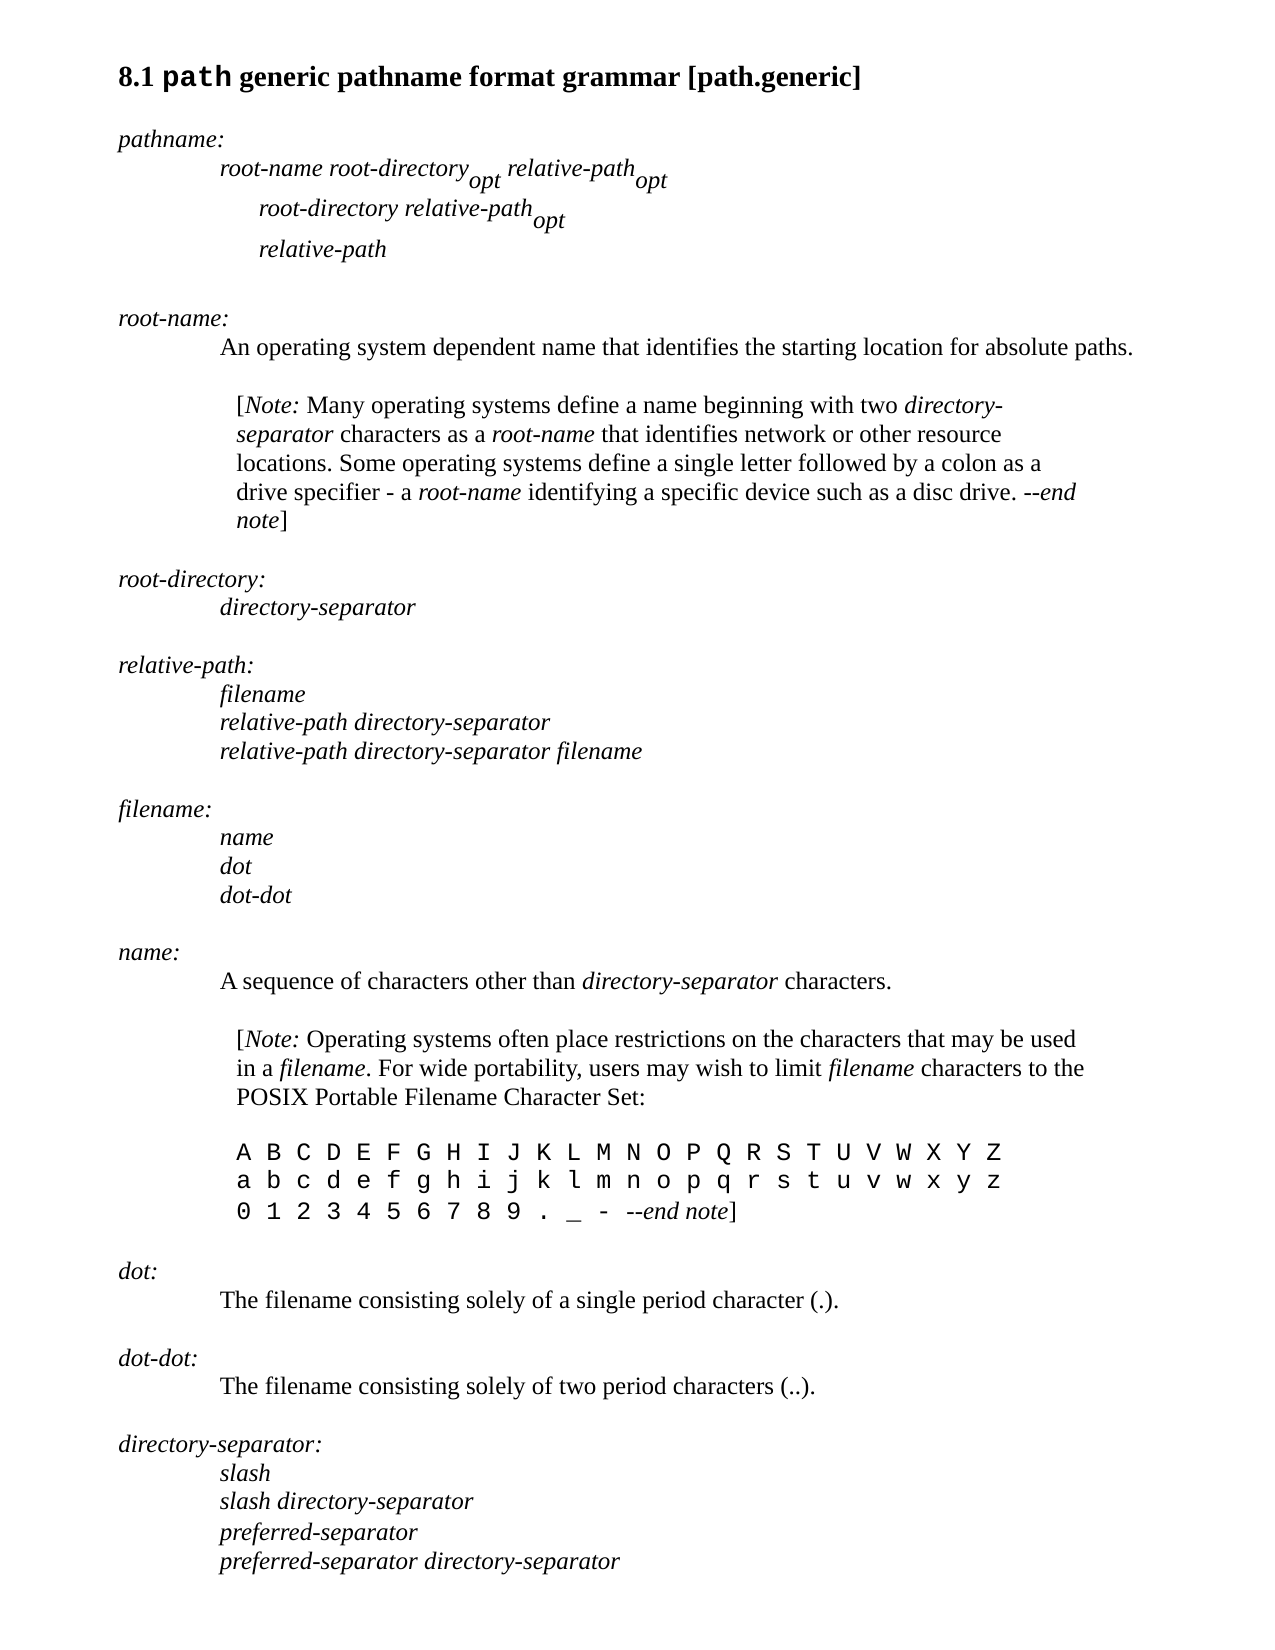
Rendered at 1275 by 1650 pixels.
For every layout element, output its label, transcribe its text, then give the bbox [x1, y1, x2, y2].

text root-name: An operating system dependent name that identifies the starting location for absolute paths. [118, 303, 1216, 361]
text dot: The filename consisting solely of a single period character (.). dot-dot: The filename consisting solely of two period characters (..). directory-separator: slash slash directory-separator preferred-separator preferred-separator directory-separator [118, 1256, 1216, 1575]
text [Note: Operating systems often place restrictions on the characters that may be used in a filename. For wide portability, users may wish to limit filename characters to the POSIX Portable Filename Character Set: A B C D E F G H I J K L M N O P Q R S T U V W X Y Z a b c d e f g h i j k l m n o p q r s t u v w x y z 0 1 2 3 4 5 6 7 8 9 . _ - --end note] [236, 1024, 1098, 1227]
subtitle 8.1 path generic pathname format grammar [path.generic] [118, 59, 1216, 95]
text pathname: root-name root-directoryopt relative-pathopt root-directory relative-pathopt relative-path [118, 124, 1216, 274]
text root-directory: directory-separator relative-path: filename relative-path directory-separator relative-path directory-separator filename filename: name dot dot-dot name: A sequence of characters other than directory-separator characters. [118, 564, 1216, 995]
text [Note: Many operating systems define a name beginning with two directory-separator characters as a root-name that identifies network or other resource locations. Some operating systems define a single letter followed by a colon as a drive specifier - a root-name identifying a specific device such as a disc drive. --end note] [236, 390, 1098, 534]
